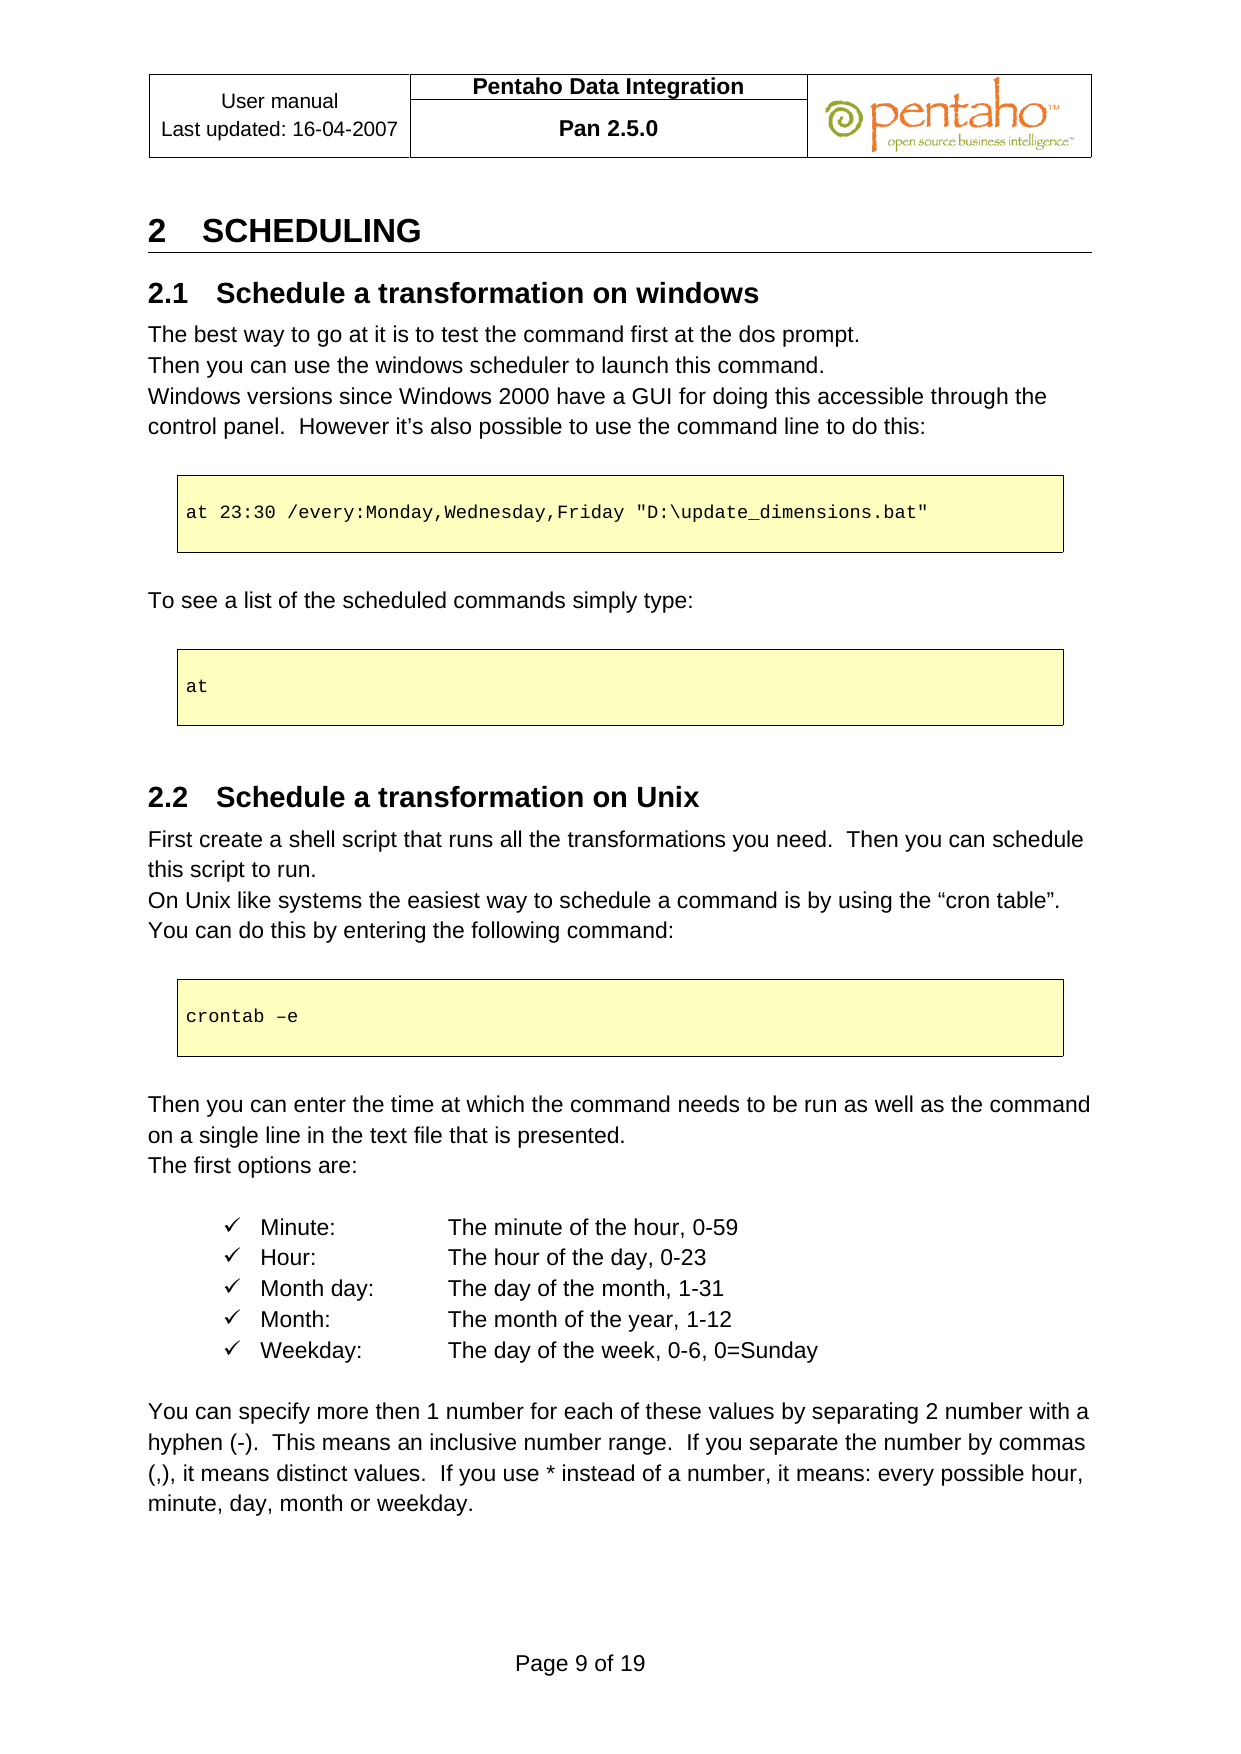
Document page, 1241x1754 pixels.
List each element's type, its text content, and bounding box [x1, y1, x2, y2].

text Then you can use the windows scheduler to launch this command. [148, 353, 1092, 378]
list Month day: The day of the month, 1-31 [223, 1276, 1092, 1302]
text crontab –e [178, 1005, 1063, 1028]
text The best way to go at it is to test the command first at the dos prompt. [148, 322, 1092, 348]
text To see a list of the scheduled commands simply type: [148, 588, 1092, 613]
subtitle Scheduling [148, 213, 1092, 252]
list Minute: The minute of the hour, 0-59 [223, 1214, 1092, 1240]
list Hour: The hour of the day, 0-23 [223, 1245, 1092, 1271]
text You can specify more then 1 number for each of these values by separating 2 number with a hyphen (-). This means an inclusive number range. If you separate the number by commas (,), it means distinct values. If you use * instead of a number, it means: every possible hour, minute, day, month or weekday. [148, 1399, 1092, 1516]
text Then you can enter the time at which the command needs to be run as well as the command on a single line in the text file that is presented. [148, 1092, 1092, 1148]
text On Unix like systems the easiest way to schedule a command is by using the “cron table”. You can do this by entering the following command: [148, 887, 1092, 944]
list Weekday: The day of the week, 0-6, 0=Sunday [223, 1337, 1092, 1363]
text at 23:30 /every:Monday,Wednesday,Friday "D:\update_dimensions.bat" [178, 501, 1063, 524]
text Windows versions since Windows 2000 have a GUI for doing this accessible through the control panel. However it’s also possible to use the command line to do this: [148, 383, 1092, 439]
list Month: The month of the year, 1-12 [223, 1307, 1092, 1332]
subtitle Schedule a transformation on Unix [148, 781, 1092, 814]
text The first options are: [148, 1153, 1092, 1178]
text at [178, 674, 1063, 698]
subtitle Schedule a transformation on windows [148, 277, 1092, 310]
text First create a shell script that runs all the transformations you need. Then you can schedule this script to run. [148, 826, 1092, 882]
